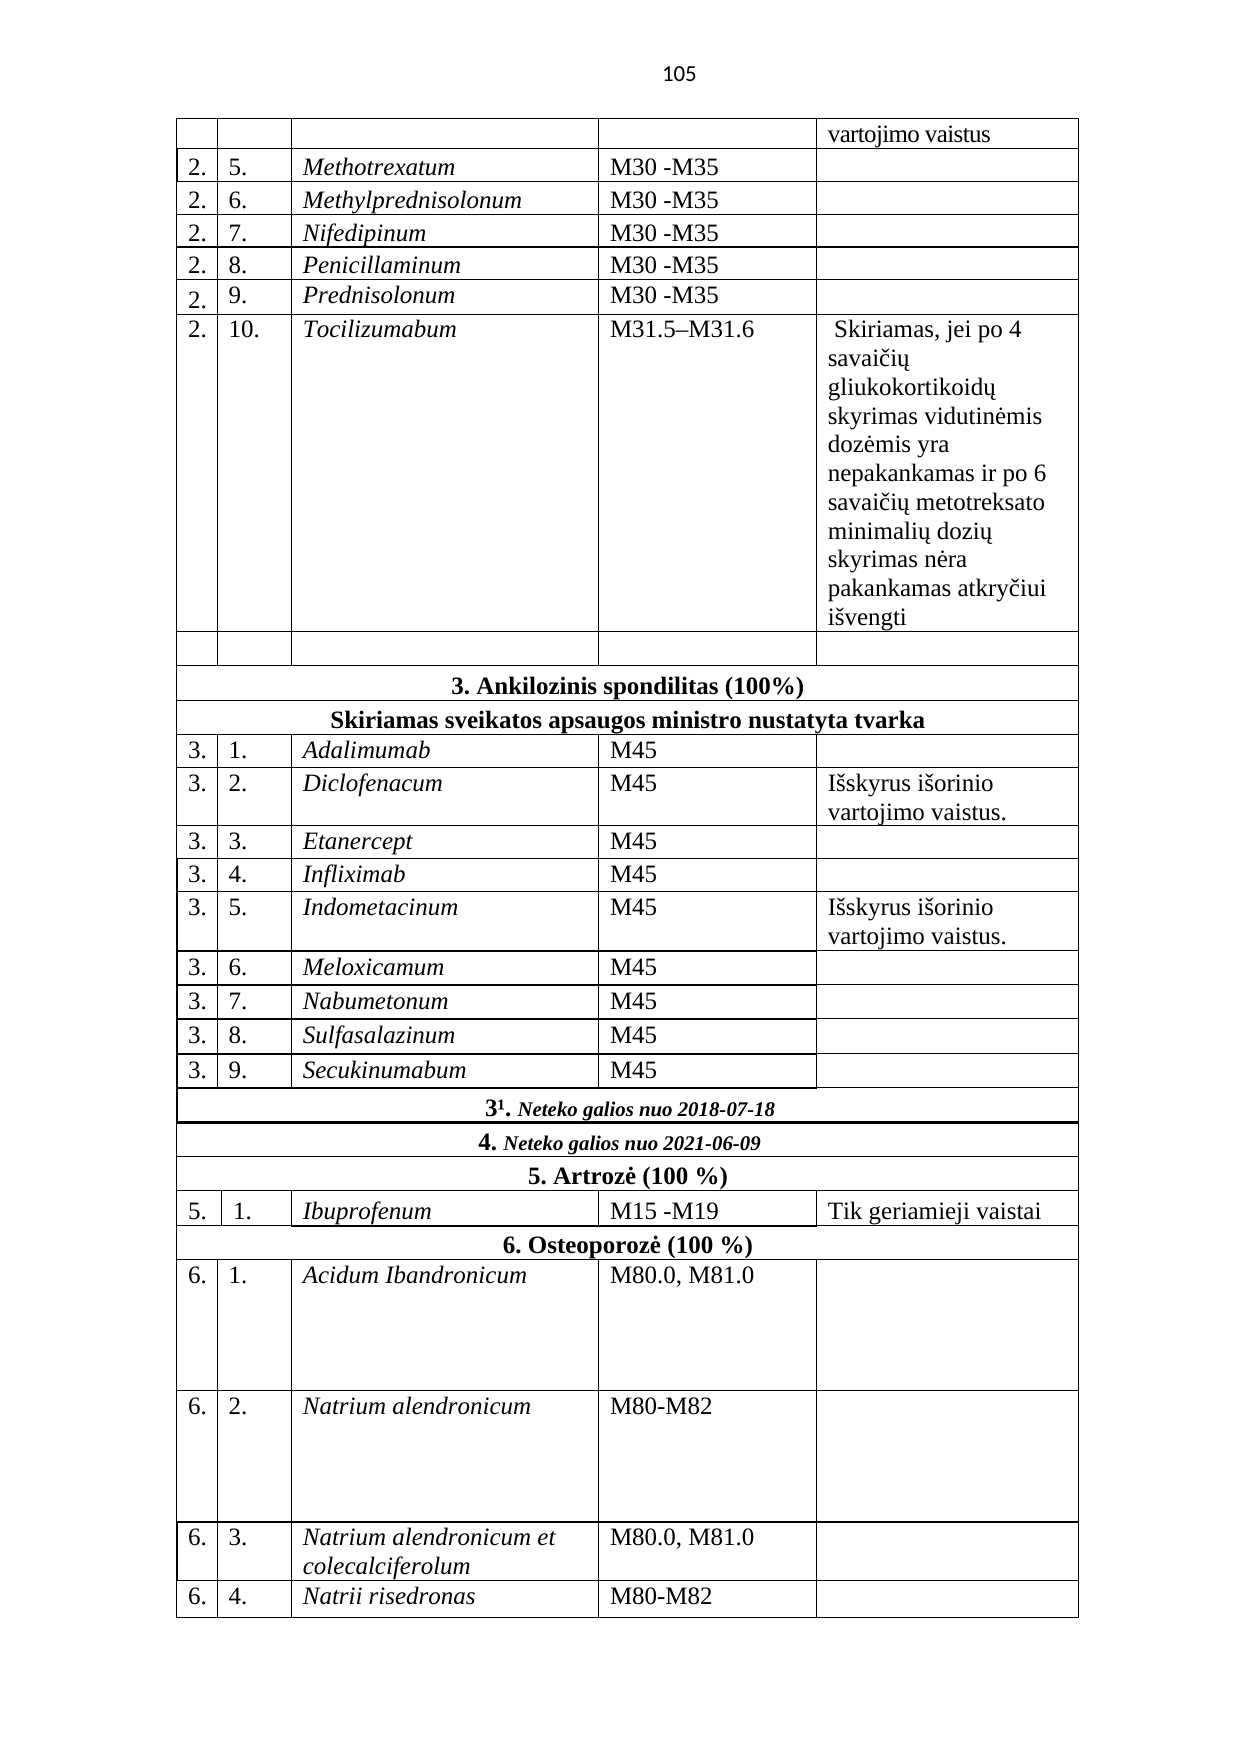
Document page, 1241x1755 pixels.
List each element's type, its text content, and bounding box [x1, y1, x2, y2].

table_cell Penicillaminum [292, 248, 598, 279]
table_cell Acidum Ibandronicum [292, 1260, 598, 1390]
table_cell [817, 182, 1078, 213]
table_cell [1084, 700, 1088, 734]
table_cell [1109, 1018, 1123, 1053]
table_cell Nifedipinum [292, 215, 598, 246]
table_cell [1093, 825, 1099, 858]
table_cell M30 -M35 [599, 215, 816, 246]
table_cell [1088, 1121, 1093, 1156]
table_cell M80-M82 [599, 1581, 816, 1617]
table_cell [1109, 118, 1123, 148]
table_cell [1103, 950, 1109, 984]
table_cell [1103, 1580, 1109, 1617]
table_cell M30 -M35 [599, 280, 816, 313]
table_cell Ibuprofenum [292, 1191, 598, 1224]
table_cell [817, 951, 1078, 984]
table_cell [1093, 214, 1099, 246]
table_cell Tik geriamieji vaistai [817, 1191, 1078, 1224]
table_cell [1088, 891, 1093, 949]
table_cell [1088, 631, 1093, 665]
table_cell [1088, 1156, 1093, 1190]
table_cell [1084, 246, 1088, 279]
table_cell [1084, 1121, 1088, 1156]
table_cell [1109, 1390, 1123, 1521]
table_cell [1084, 984, 1088, 1018]
table_cell Natrium alendronicum [292, 1391, 598, 1521]
table_cell [1099, 1190, 1103, 1224]
table_cell [1088, 767, 1093, 825]
table_cell [1109, 1225, 1123, 1259]
table_cell 2. [177, 280, 217, 313]
table_cell 2. [177, 248, 217, 279]
table_cell Etanercept [292, 826, 598, 858]
table_cell [1084, 1225, 1088, 1259]
table_cell [1084, 950, 1088, 984]
table_cell [1109, 314, 1123, 631]
table_cell [1093, 767, 1099, 825]
table_cell [1103, 734, 1109, 767]
table_cell 6. [177, 1260, 217, 1390]
table_cell [1088, 1087, 1093, 1121]
table_cell [1103, 1259, 1109, 1390]
table_cell [1088, 858, 1093, 891]
table_cell [1079, 1018, 1083, 1053]
table_cell 2. [178, 149, 217, 181]
table_cell [1084, 1053, 1088, 1087]
table_cell [1084, 279, 1088, 313]
table_cell [1109, 734, 1123, 767]
table_cell [1093, 1521, 1099, 1580]
table_cell [1109, 825, 1123, 858]
table_cell Išskyrus išorinio vartojimo vaistus. [817, 892, 1078, 949]
table_cell 3. Ankilozinis spondilitas (100%) [177, 666, 1078, 699]
table_cell [1099, 950, 1103, 984]
table_cell [1103, 214, 1109, 246]
table_cell [1099, 891, 1103, 949]
table_cell 10. [218, 315, 291, 631]
table_cell [1079, 1390, 1083, 1521]
table_cell [1079, 891, 1083, 949]
table_cell [1079, 1156, 1083, 1190]
table_cell 6. Osteoporozė (100 %) [177, 1226, 1078, 1259]
table_cell [1093, 858, 1099, 891]
table_cell [1079, 950, 1083, 984]
table_cell [1099, 858, 1103, 891]
table_cell [1088, 1018, 1093, 1053]
table_cell [1088, 181, 1093, 213]
table_cell [1099, 631, 1103, 665]
table_cell [1088, 734, 1093, 767]
table_cell M45 [599, 952, 816, 984]
table_cell M30 -M35 [599, 248, 816, 279]
table_cell [1103, 1190, 1109, 1224]
table_cell [1103, 1018, 1109, 1053]
table_cell [1103, 1521, 1109, 1580]
table_cell [1079, 1190, 1083, 1224]
table_cell [1084, 118, 1088, 148]
table_cell [177, 632, 217, 665]
table_cell [1079, 631, 1083, 665]
table_cell M45 [599, 892, 816, 949]
table_cell [1088, 214, 1093, 246]
table_cell M31.5–M31.6 [599, 315, 816, 631]
table_cell [1099, 1121, 1103, 1156]
table_cell [1084, 1390, 1088, 1521]
table_cell [1079, 984, 1083, 1018]
table_cell [1109, 279, 1123, 313]
table_cell [1088, 1521, 1093, 1580]
table_cell [1084, 858, 1088, 891]
table_cell 2. [177, 182, 217, 213]
table_cell [1084, 1087, 1088, 1121]
table_cell [1088, 1259, 1093, 1390]
table_cell [1109, 1156, 1123, 1190]
table_cell [1093, 1225, 1099, 1259]
table_cell [1109, 1259, 1123, 1390]
table_cell vartojimo vaistus [817, 119, 1078, 148]
table_cell [1109, 214, 1123, 246]
table_cell [177, 119, 217, 148]
table_cell 1. [222, 1191, 291, 1224]
table_cell [1088, 1190, 1093, 1224]
table_cell [1103, 181, 1109, 213]
table_cell Methylprednisolonum [292, 182, 598, 213]
table_cell Tocilizumabum [292, 315, 598, 631]
table_cell [1093, 1053, 1099, 1087]
table_cell [1084, 214, 1088, 246]
table_cell 3. [178, 892, 217, 949]
table_cell M30 -M35 [599, 182, 816, 213]
table_cell 3. [218, 826, 291, 858]
table_cell [1079, 825, 1083, 858]
table_cell [817, 1581, 1078, 1617]
table_cell [1099, 1018, 1103, 1053]
table_cell [1099, 314, 1103, 631]
table_cell M45 [599, 859, 816, 891]
table_cell [1099, 214, 1103, 246]
table_cell Secukinumabum [292, 1055, 598, 1087]
table_cell [1084, 767, 1088, 825]
table_cell 5. [177, 1191, 221, 1224]
table_cell 2. [177, 315, 217, 631]
table_cell [1084, 1521, 1088, 1580]
table_cell [1109, 148, 1123, 181]
table_cell [817, 826, 1078, 858]
table_cell 3. [178, 859, 217, 891]
table_cell 1. [218, 735, 291, 767]
table_cell 3¹. Neteko galios nuo 2018-07-18 [178, 1088, 1078, 1121]
table_cell [1109, 1053, 1123, 1087]
table_cell [1084, 181, 1088, 213]
table_cell M45 [599, 735, 816, 767]
table_cell [1103, 858, 1109, 891]
table_cell [1109, 1121, 1123, 1156]
table_cell [599, 632, 816, 665]
table_cell [1103, 665, 1109, 699]
table_cell M45 [599, 1020, 816, 1053]
table_cell [1109, 246, 1123, 279]
table_cell 9. [218, 280, 291, 313]
table_cell 2. [218, 1391, 291, 1521]
table_cell [1099, 665, 1103, 699]
table_cell [1079, 734, 1083, 767]
table_cell [1088, 700, 1093, 734]
table_cell [1093, 1121, 1099, 1156]
table_cell M45 [599, 826, 816, 858]
table_cell [1079, 246, 1083, 279]
table_cell [1079, 148, 1083, 181]
table_cell [1093, 631, 1099, 665]
table_cell 4. [218, 859, 291, 891]
table_cell [1084, 891, 1088, 949]
table_cell [1093, 118, 1099, 148]
table_cell [1099, 1087, 1103, 1121]
table_cell [218, 119, 291, 148]
table_cell [1084, 665, 1088, 699]
table_cell [817, 1260, 1078, 1390]
table_cell [599, 119, 816, 148]
table_cell [1099, 279, 1103, 313]
table_cell 6. [218, 182, 291, 213]
table_cell [1088, 118, 1093, 148]
table_cell [1079, 214, 1083, 246]
table_cell [817, 1523, 1078, 1580]
table_cell [817, 632, 1078, 665]
table_cell [1103, 825, 1109, 858]
table_cell [1079, 665, 1083, 699]
table_cell [1093, 246, 1099, 279]
table_cell [1093, 279, 1099, 313]
table_cell Diclofenacum [292, 768, 598, 825]
table_cell [1079, 1259, 1083, 1390]
table_cell [1103, 1156, 1109, 1190]
table_cell [1099, 1390, 1103, 1521]
table_cell [1079, 118, 1083, 148]
table_cell 7. [218, 986, 291, 1018]
table_cell [292, 119, 598, 148]
table_cell [817, 280, 1078, 313]
table_cell [1109, 984, 1123, 1018]
table_cell [1103, 148, 1109, 181]
table_cell Natrium alendronicum et colecalciferolum [292, 1523, 598, 1580]
table_cell [1093, 734, 1099, 767]
table_cell [1099, 700, 1103, 734]
table_cell 2. [218, 768, 291, 825]
table_cell 3. [218, 1523, 291, 1580]
table_cell [1084, 1156, 1088, 1190]
table_cell [1099, 181, 1103, 213]
table_cell [1088, 279, 1093, 313]
table_cell M15 -M19 [599, 1191, 816, 1224]
table_cell [218, 632, 291, 665]
table_cell [1079, 181, 1083, 213]
table_cell Methotrexatum [292, 149, 598, 181]
table_cell [1088, 246, 1093, 279]
table_cell [1079, 1225, 1083, 1259]
table_cell 3. [178, 986, 217, 1018]
table_cell [1093, 1390, 1099, 1521]
table_cell [1088, 1390, 1093, 1521]
table_cell [1079, 767, 1083, 825]
table_cell 7. [218, 215, 291, 246]
table_cell [1079, 858, 1083, 891]
table_cell [1084, 631, 1088, 665]
table_cell Skiriamas sveikatos apsaugos ministro nustatyta tvarka [177, 701, 1078, 734]
table_cell [1088, 1580, 1093, 1617]
table_cell [1109, 1190, 1123, 1224]
table_cell [292, 632, 598, 665]
table_cell Natrii risedronas [292, 1581, 598, 1617]
table_cell [1093, 1156, 1099, 1190]
table_cell [1103, 314, 1109, 631]
table_cell [1103, 984, 1109, 1018]
table_cell [817, 1391, 1078, 1521]
table_cell [1103, 1225, 1109, 1259]
table_cell 4. Neteko galios nuo 2021-06-09 [177, 1124, 1078, 1156]
table_cell [1088, 825, 1093, 858]
table_cell Indometacinum [292, 892, 598, 949]
table_cell [1093, 700, 1099, 734]
table_cell [1099, 246, 1103, 279]
table_cell [1088, 148, 1093, 181]
table_cell [1103, 1053, 1109, 1087]
table_cell [817, 248, 1078, 279]
table_cell 6. [177, 1391, 217, 1521]
table_cell [1103, 1087, 1109, 1121]
table_cell [1079, 1087, 1083, 1121]
table_cell [1109, 1087, 1123, 1121]
table_cell [1093, 181, 1099, 213]
table_cell [1084, 825, 1088, 858]
table_cell 5. [218, 149, 291, 181]
table_cell [817, 859, 1078, 891]
table_cell [1093, 950, 1099, 984]
table_cell [1103, 1390, 1109, 1521]
table_cell [1109, 858, 1123, 891]
table_cell [1103, 891, 1109, 949]
table_cell [1099, 148, 1103, 181]
table_cell [1093, 148, 1099, 181]
table_cell [1084, 1580, 1088, 1617]
table_cell [1093, 665, 1099, 699]
table_cell [1079, 279, 1083, 313]
table_cell [817, 1019, 1078, 1053]
table_cell [1109, 1580, 1123, 1617]
table_cell [1084, 1018, 1088, 1053]
table_cell [1079, 1521, 1083, 1580]
table_cell 3. [177, 826, 217, 858]
table_cell [1099, 767, 1103, 825]
table_cell [1099, 734, 1103, 767]
table_cell M45 [599, 986, 816, 1018]
table_cell Išskyrus išorinio vartojimo vaistus. [817, 768, 1078, 825]
table_cell [1093, 1087, 1099, 1121]
table_cell [1099, 825, 1103, 858]
table_cell Infliximab [292, 859, 598, 891]
table_cell M45 [599, 768, 816, 825]
table_cell [1093, 891, 1099, 949]
table_cell [1093, 1190, 1099, 1224]
table_cell [1079, 700, 1083, 734]
table_cell [1109, 181, 1123, 213]
table_cell 5. Artrozė (100 %) [177, 1157, 1078, 1190]
table_cell [1103, 118, 1109, 148]
table_cell [1084, 314, 1088, 631]
table_cell [1099, 1053, 1103, 1087]
table_cell [1084, 148, 1088, 181]
table_cell [817, 215, 1078, 246]
table_cell [1103, 767, 1109, 825]
table_cell [1099, 1521, 1103, 1580]
table_cell [817, 1054, 1078, 1087]
table_cell 9. [218, 1055, 291, 1087]
table_cell [1079, 1580, 1083, 1617]
table_cell 3. [177, 735, 217, 767]
table_cell [1109, 767, 1123, 825]
table_cell 4. [218, 1581, 291, 1617]
table_cell [1088, 314, 1093, 631]
table_cell [1093, 1580, 1099, 1617]
table_cell [1099, 1225, 1103, 1259]
table_cell [1103, 700, 1109, 734]
table_cell [817, 985, 1078, 1018]
table_cell [1103, 279, 1109, 313]
table_cell [817, 149, 1078, 181]
table_cell M80-M82 [599, 1391, 816, 1521]
table_cell [1109, 631, 1123, 665]
table_cell [1088, 1053, 1093, 1087]
table_cell [1088, 665, 1093, 699]
table_cell Sulfasalazinum [292, 1020, 598, 1053]
table_cell [1099, 984, 1103, 1018]
table_cell [1099, 1580, 1103, 1617]
table_cell M80.0, M81.0 [599, 1523, 816, 1580]
table_cell [1093, 1259, 1099, 1390]
table_cell [1088, 950, 1093, 984]
table_cell 8. [218, 248, 291, 279]
table_cell [1084, 734, 1088, 767]
table_cell Prednisolonum [292, 280, 598, 313]
table_cell 2. [177, 215, 217, 246]
table_cell [1084, 1259, 1088, 1390]
table_cell [1103, 1121, 1109, 1156]
table_cell Skiriamas, jei po 4 savaičių gliukokortikoidų skyrimas vidutinėmis dozėmis yra nepakankamas ir po 6 savaičių metotreksato minimalių dozių skyrimas nėra pakankamas atkryčiui išvengti [817, 315, 1078, 631]
table_cell [1103, 631, 1109, 665]
table_cell Meloxicamum [292, 952, 598, 984]
table_cell 6. [177, 1581, 217, 1617]
table_cell [1109, 700, 1123, 734]
table_cell [1109, 891, 1123, 949]
table_cell [1079, 1053, 1083, 1087]
table_cell M45 [599, 1055, 816, 1087]
table_cell 1. [218, 1260, 291, 1390]
table_cell [1103, 246, 1109, 279]
table_cell [1099, 118, 1103, 148]
table_cell [1093, 314, 1099, 631]
table_cell [1088, 984, 1093, 1018]
table_cell [1099, 1156, 1103, 1190]
table_cell 8. [218, 1020, 291, 1053]
table_cell [1079, 1121, 1083, 1156]
table_cell 3. [178, 1020, 217, 1053]
table_cell [1109, 665, 1123, 699]
table_cell 3. [177, 768, 217, 825]
table_cell [1088, 1225, 1093, 1259]
table_cell [1093, 1018, 1099, 1053]
table_cell [1079, 314, 1083, 631]
table_cell Adalimumab [292, 735, 598, 767]
table_cell [1109, 1521, 1123, 1580]
table_cell Nabumetonum [292, 986, 598, 1018]
table_cell [817, 735, 1078, 767]
table_cell M30 -M35 [599, 149, 816, 181]
table_cell [1099, 1259, 1103, 1390]
table_cell M80.0, M81.0 [599, 1260, 816, 1390]
table_cell 6. [178, 1523, 217, 1580]
table_cell [1109, 950, 1123, 984]
table_cell [1093, 984, 1099, 1018]
table_cell [1084, 1190, 1088, 1224]
table_cell 6. [218, 952, 291, 984]
table_cell 3. [178, 1055, 217, 1087]
table_cell 5. [218, 892, 291, 949]
table_cell 3. [178, 952, 217, 984]
